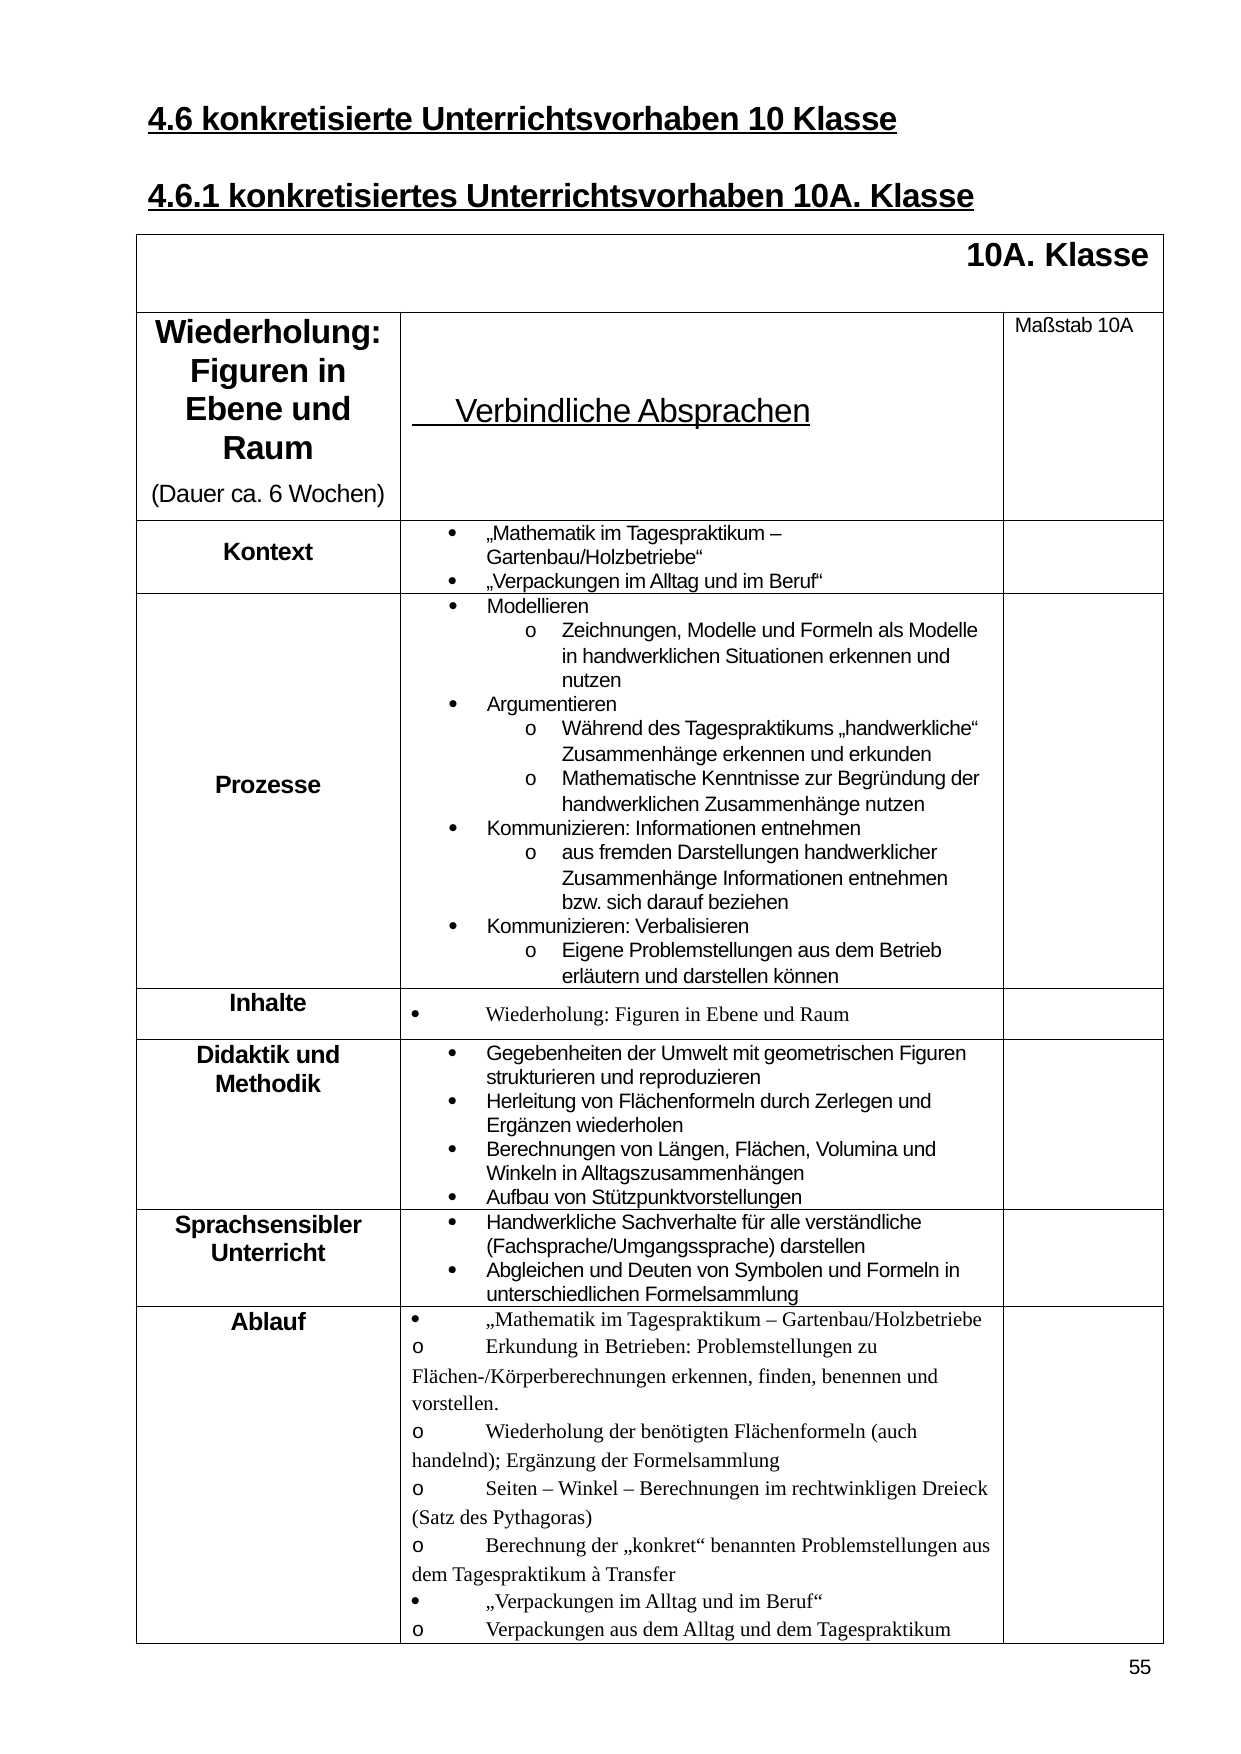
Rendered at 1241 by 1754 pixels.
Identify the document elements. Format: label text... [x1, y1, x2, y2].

table_cell Sprachsensibler Unterricht [137, 1210, 400, 1306]
table_cell [1004, 1307, 1163, 1643]
table_cell [1004, 521, 1163, 593]
text 4.6.1 konkretisiertes Unterrichtsvorhaben 10A. Klasse [148, 176, 1152, 214]
table_cell Handwerkliche Sachverhalte für alle verständliche (Fachsprache/Umgangssprache) darstellen Abgleichen und Deuten von Symbolen und Formeln in unterschiedlichen Formelsammlung [401, 1210, 1003, 1306]
table_cell Maßstab 10A [1004, 313, 1163, 520]
table_cell Wiederholung: Figuren in Ebene und Raum [401, 989, 1003, 1039]
table_cell Wiederholung: Figuren in Ebene und Raum (Dauer ca. 6 Wochen) [137, 313, 400, 520]
table_cell Gegebenheiten der Umwelt mit geometrischen Figuren strukturieren und reproduzieren Herleitung von Flächenformeln durch Zerlegen und Ergänzen wiederholen Berechnungen von Längen, Flächen, Volumina und Winkeln in Alltagszusammenhängen Aufbau von Stützpunktvorstellungen [401, 1040, 1003, 1208]
table_cell Kontext [137, 521, 400, 593]
table_cell Prozesse [137, 594, 400, 987]
table_cell Didaktik und Methodik [137, 1040, 400, 1208]
text 4.6 konkretisierte Unterrichtsvorhaben 10 Klasse [148, 99, 1152, 137]
table_cell [1004, 1040, 1163, 1208]
table_cell [1004, 1210, 1163, 1306]
table_cell „Mathematik im Tagespraktikum – Gartenbau/Holzbetriebe“ „Verpackungen im Alltag und im Beruf“ [401, 521, 1003, 593]
table_cell Verbindliche Absprachen [401, 313, 1003, 520]
table_header 10A. Klasse [137, 235, 1163, 312]
table_cell Modellieren Zeichnungen, Modelle und Formeln als Modelle in handwerklichen Situationen erkennen und nutzen Argumentieren Während des Tagespraktikums „handwerkliche“ Zusammenhänge erkennen und erkunden Mathematische Kenntnisse zur Begründung der handwerklichen Zusammenhänge nutzen Kommunizieren: Informationen entnehmen aus fremden Darstellungen handwerklicher Zusammenhänge Informationen entnehmen bzw. sich darauf beziehen Kommunizieren: Verbalisieren Eigene Problemstellungen aus dem Betrieb erläutern und darstellen können [401, 594, 1003, 987]
table_cell [1004, 989, 1163, 1039]
table_cell „Mathematik im Tagespraktikum – Gartenbau/Holzbetriebe Erkundung in Betrieben: Problemstellungen zu Flächen-/Körperberechnungen erkennen, finden, benennen und vorstellen. Wiederholung der benötigten Flächenformeln (auch handelnd); Ergänzung der Formelsammlung Seiten – Winkel – Berechnungen im rechtwinkligen Dreieck (Satz des Pythagoras) Berechnung der „konkret“ benannten Problemstellungen aus dem Tagespraktikum à Transfer „Verpackungen im Alltag und im Beruf“ Verpackungen aus dem Alltag und dem Tagespraktikum [401, 1307, 1003, 1643]
table_cell Inhalte [137, 989, 400, 1039]
table_cell Ablauf [137, 1307, 400, 1643]
table_cell [1004, 594, 1163, 987]
